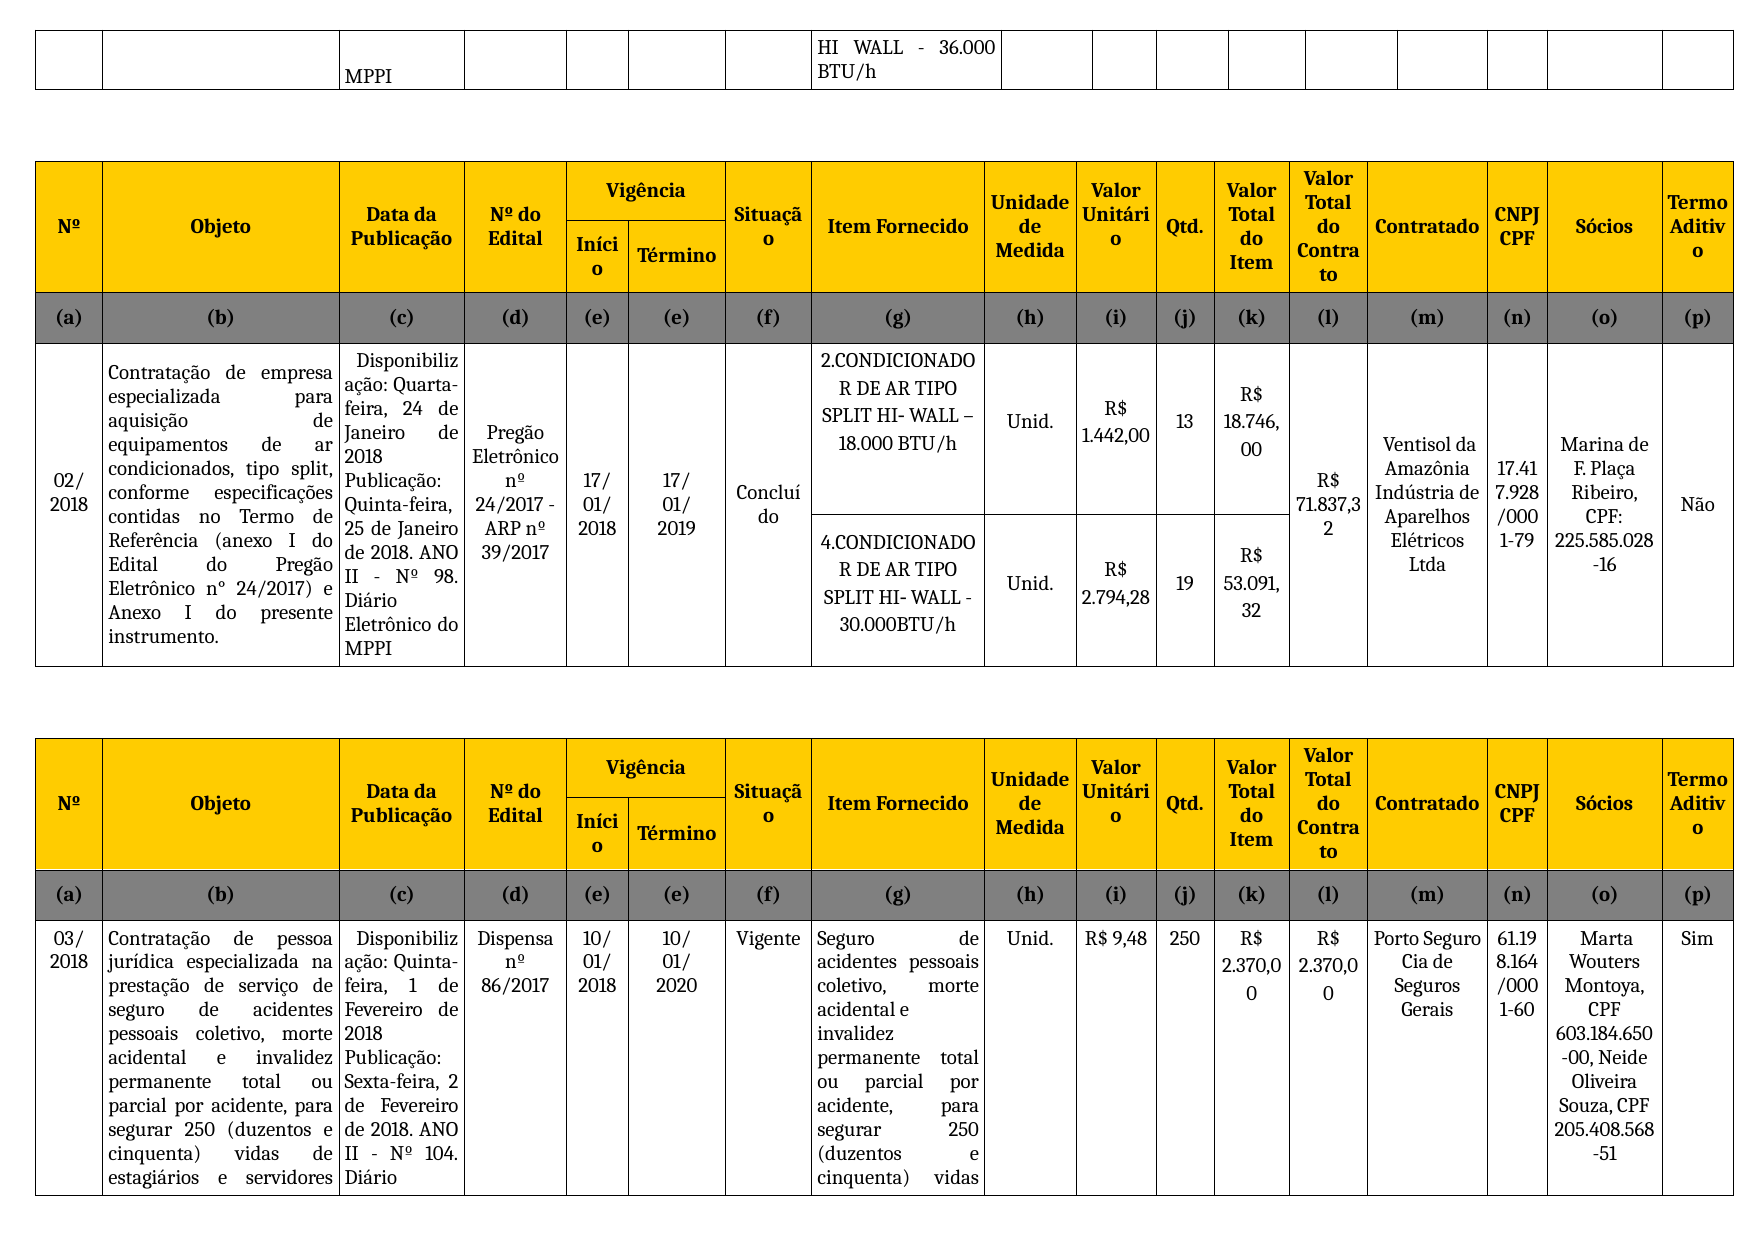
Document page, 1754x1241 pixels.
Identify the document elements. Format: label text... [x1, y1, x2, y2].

table_header Nº do Edital [465, 162, 566, 292]
table_header Item Fornecido [812, 162, 984, 292]
table_cell (l) [1290, 293, 1367, 343]
table_header Data da Publicação [340, 162, 464, 292]
table_cell R$ 71.837,32 [1290, 344, 1367, 666]
table_cell 10/ 01/ 2020 [629, 921, 725, 1195]
table_cell (o) [1548, 293, 1662, 343]
table_cell [726, 31, 811, 89]
table_cell [629, 31, 725, 89]
table_cell R$ 2.370,00 [1290, 921, 1367, 1195]
table_cell 2.CONDICIONADOR DE AR TIPO SPLIT HI‐ WALL – 18.000 BTU/h [812, 344, 984, 514]
table_cell (e) [567, 293, 628, 343]
table_cell (b) [103, 293, 339, 343]
table_cell Unid. [985, 921, 1076, 1195]
table_cell (e) [629, 293, 725, 343]
table_header Unidade de Medida [985, 739, 1076, 869]
table_cell 13 [1157, 344, 1214, 514]
table_cell Marina de F. Plaça Ribeiro, CPF: 225.585.028-16 [1548, 344, 1662, 666]
table_header Valor Total do Item [1215, 162, 1289, 292]
table_cell (o) [1548, 871, 1662, 920]
table_header Termo Aditivo [1663, 162, 1733, 292]
table_cell R$ 18.746,00 [1215, 344, 1289, 514]
table_cell (n) [1488, 293, 1547, 343]
table_cell (h) [985, 293, 1076, 343]
table_cell 03/ 2018 [36, 921, 102, 1195]
table_cell Marta Wouters Montoya, CPF 603.184.650-00, Neide Oliveira Souza, CPF 205.408.568-51 [1548, 921, 1662, 1195]
table_cell Porto Seguro Cia de Seguros Gerais [1368, 921, 1487, 1195]
table_cell (m) [1368, 871, 1487, 920]
table_cell (p) [1663, 293, 1733, 343]
table_cell MPPI [340, 31, 464, 89]
table_header Qtd. [1157, 739, 1214, 869]
table_cell (e) [567, 871, 628, 920]
table_header Valor Unitário [1077, 739, 1156, 869]
table_cell Início [567, 221, 628, 292]
table_cell 17/ 01/ 2019 [629, 344, 725, 666]
table_cell Disponibilização: Quarta-feira, 24 de Janeiro de 2018 Publicação: Quinta-feira, 25 de Janeiro de 2018. ANO II - Nº 98. Diário Eletrônico do MPPI [340, 344, 464, 666]
table_cell [36, 31, 102, 89]
table_cell 250 [1157, 921, 1214, 1195]
table_cell [1306, 31, 1397, 89]
table_cell (g) [812, 293, 984, 343]
table_header Qtd. [1157, 162, 1214, 292]
table_cell [1229, 31, 1305, 89]
table_cell R$ 2.370,00 [1215, 921, 1289, 1195]
table_cell 17.417.928/0001-79 [1488, 344, 1547, 666]
table_header Contratado [1368, 739, 1487, 869]
table_cell (p) [1663, 871, 1733, 920]
table_cell (k) [1215, 293, 1289, 343]
table_cell [1002, 31, 1092, 89]
table_header Nº do Edital [465, 739, 566, 869]
table_header Objeto [103, 739, 339, 869]
table_header CNPJ CPF [1488, 162, 1547, 292]
table_cell HI WALL - 36.000 BTU/h [812, 31, 1001, 89]
table_cell Contratação de pessoa jurídica especializada na prestação de serviço de seguro de acidentes pessoais coletivo, morte acidental e invalidez permanente total ou parcial por acidente, para segurar 250 (duzentos e cinquenta) vidas de estagiários e servidores [103, 921, 339, 1195]
table_cell (k) [1215, 871, 1289, 920]
table_cell (n) [1488, 871, 1547, 920]
table_cell R$ 2.794,28 [1077, 515, 1156, 666]
table_cell (h) [985, 871, 1076, 920]
table_cell [1157, 31, 1228, 89]
table_cell Contratação de empresa especializada para aquisição de equipamentos de ar condicionados, tipo split, conforme especificações contidas no Termo de Referência (anexo I do Edital do Pregão Eletrônico n° 24/2017) e Anexo I do presente instrumento. [103, 344, 339, 666]
table_cell (c) [340, 871, 464, 920]
table_cell (i) [1077, 293, 1156, 343]
table_cell Início [567, 798, 628, 869]
table_cell (j) [1157, 871, 1214, 920]
table_cell (a) [36, 871, 102, 920]
table_header Nº [36, 739, 102, 869]
table_cell Ventisol da Amazônia Indústria de Aparelhos Elétricos Ltda [1368, 344, 1487, 666]
table_cell (d) [465, 293, 566, 343]
table_header Valor Total do Contrato [1290, 162, 1367, 292]
table_header Unidade de Medida [985, 162, 1076, 292]
table_cell 19 [1157, 515, 1214, 666]
table_cell (e) [629, 871, 725, 920]
table_header Objeto [103, 162, 339, 292]
table_header Sócios [1548, 739, 1662, 869]
table_cell (g) [812, 871, 984, 920]
table_header Vigência [567, 162, 725, 220]
table_cell Seguro de acidentes pessoais coletivo, morte acidental e invalidez permanente total ou parcial por acidente, para segurar 250 (duzentos e cinquenta) vidas [812, 921, 984, 1195]
table_cell (b) [103, 871, 339, 920]
table_cell R$ 9,48 [1077, 921, 1156, 1195]
table_cell Pregão Eletrônico nº 24/2017 - ARP nº 39/2017 [465, 344, 566, 666]
table_cell [1398, 31, 1487, 89]
table_cell Dispensa nº 86/2017 [465, 921, 566, 1195]
table_cell R$ 1.442,00 [1077, 344, 1156, 514]
table_header Valor Total do Contrato [1290, 739, 1367, 869]
table_cell 4.CONDICIONADOR DE AR TIPO SPLIT HI‐ WALL - 30.000BTU/h [812, 515, 984, 666]
table_cell (a) [36, 293, 102, 343]
table_header Situação [726, 739, 811, 869]
table_cell (f) [726, 871, 811, 920]
table_cell (j) [1157, 293, 1214, 343]
table_cell 17/ 01/ 2018 [567, 344, 628, 666]
table_header Vigência [567, 739, 725, 797]
table_cell 02/ 2018 [36, 344, 102, 666]
table_cell 61.198.164/0001-60 [1488, 921, 1547, 1195]
table_cell Concluído [726, 344, 811, 666]
table_cell (m) [1368, 293, 1487, 343]
table_cell Unid. [985, 344, 1076, 514]
table_cell Disponibilização: Quinta-feira, 1 de Fevereiro de 2018 Publicação: Sexta-feira, 2 de Fevereiro de 2018. ANO II - Nº 104. Diário [340, 921, 464, 1195]
table_cell [567, 31, 628, 89]
table_header Nº [36, 162, 102, 292]
table_cell Término [629, 221, 725, 292]
table_cell [465, 31, 566, 89]
table_header Sócios [1548, 162, 1662, 292]
table_header Valor Total do Item [1215, 739, 1289, 869]
table_cell [1663, 31, 1733, 89]
table_cell [1548, 31, 1662, 89]
table_header Contratado [1368, 162, 1487, 292]
table_cell (d) [465, 871, 566, 920]
table_cell (l) [1290, 871, 1367, 920]
table_cell [1488, 31, 1547, 89]
table_header Valor Unitário [1077, 162, 1156, 292]
table_header Data da Publicação [340, 739, 464, 869]
table_cell 10/ 01/ 2018 [567, 921, 628, 1195]
table_header CNPJ CPF [1488, 739, 1547, 869]
table_cell Sim [1663, 921, 1733, 1195]
table_cell Vigente [726, 921, 811, 1195]
table_cell [103, 31, 339, 89]
table_cell Não [1663, 344, 1733, 666]
table_cell (c) [340, 293, 464, 343]
table_cell R$ 53.091,32 [1215, 515, 1289, 666]
table_cell (i) [1077, 871, 1156, 920]
table_cell Unid. [985, 515, 1076, 666]
table_header Item Fornecido [812, 739, 984, 869]
table_header Termo Aditivo [1663, 739, 1733, 869]
table_cell Término [629, 798, 725, 869]
table_header Situação [726, 162, 811, 292]
table_cell (f) [726, 293, 811, 343]
table_cell [1093, 31, 1156, 89]
